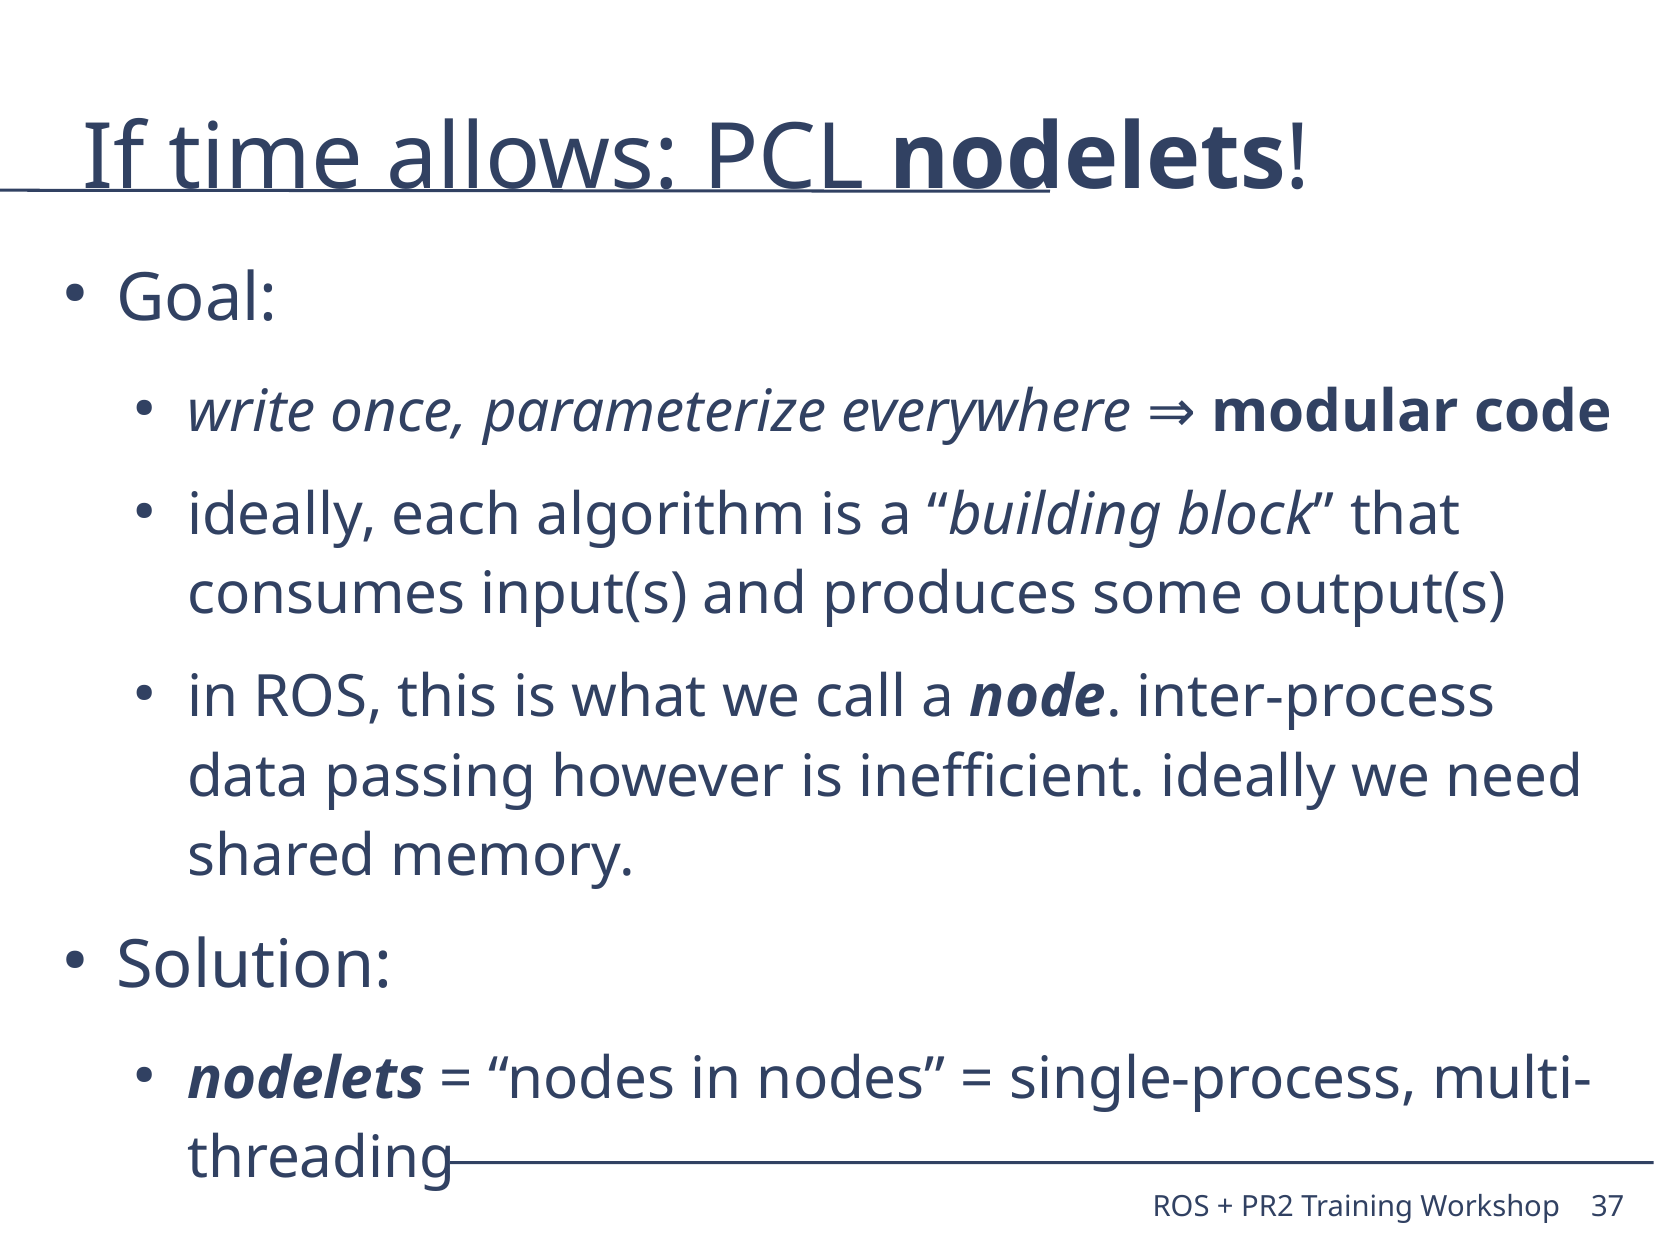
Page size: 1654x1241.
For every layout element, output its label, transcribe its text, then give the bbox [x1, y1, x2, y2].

list Goal: write once, parameterize everywhere ⇒ modular code ideally, each algorithm is a “building block” that consumes input(s) and produces some output(s) in ROS, this is what we call a node. inter-process data passing however is inefficient. ideally we need shared memory. Solution: nodelets = “nodes in nodes” = single-process, multi-threading [45, 249, 1625, 1181]
title If time allows: PCL nodelets! [82, 56, 1571, 249]
